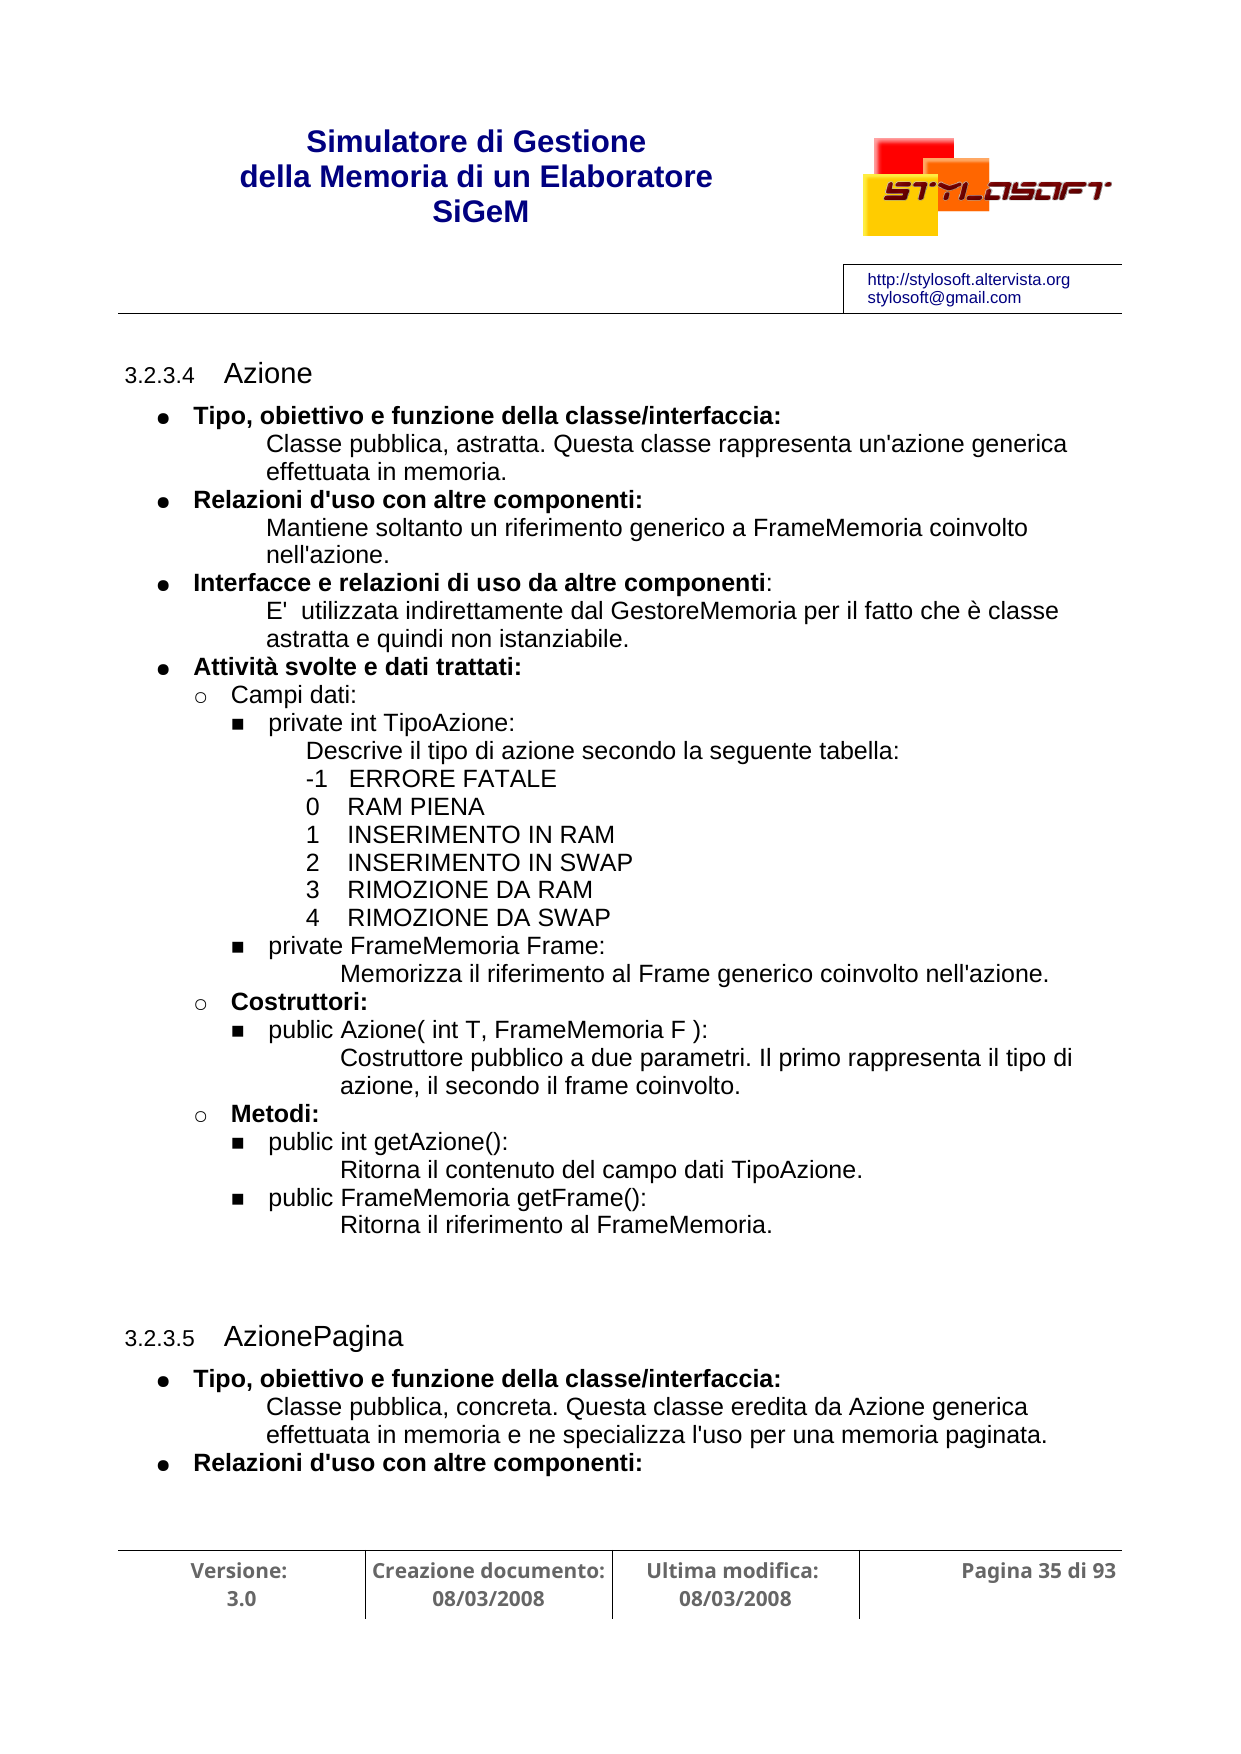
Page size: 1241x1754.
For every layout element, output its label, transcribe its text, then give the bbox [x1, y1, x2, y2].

list Campi dati: [193, 681, 1122, 709]
list Descrive il tipo di azione secondo la seguente tabella: -1 ERRORE FATALE 0 RAM PIENA 1 INSERIMENTO IN RAM 2 INSERIMENTO IN SWAP 3 RIMOZIONE DA RAM 4 RIMOZIONE DA SWAP [268, 737, 1122, 932]
list public FrameMemoria getFrame(): Ritorna il riferimento al FrameMemoria. [231, 1183, 1122, 1239]
list Relazioni d'uso con altre componenti: [156, 1449, 1122, 1477]
list Attività svolte e dati trattati: [156, 653, 1122, 681]
list Relazioni d'uso con altre componenti: Mantiene soltanto un riferimento generico a FrameMemoria coinvolto nell'azione. [156, 485, 1122, 569]
list Costruttori: [193, 988, 1122, 1016]
list Tipo, obiettivo e funzione della classe/interfaccia: Classe pubblica, concreta. Questa classe eredita da Azione generica effettuata in memoria e ne specializza l'uso per una memoria paginata. [156, 1365, 1122, 1449]
list Interfacce e relazioni di uso da altre componenti: E' utilizzata indirettamente dal GestoreMemoria per il fatto che è classe astratta e quindi non istanziabile. [156, 569, 1122, 653]
list Metodi: [193, 1099, 1122, 1127]
list private FrameMemoria Frame: Memorizza il riferimento al Frame generico coinvolto nell'azione. [231, 932, 1122, 988]
subtitle AzionePagina [118, 1320, 1122, 1353]
subtitle Azione [118, 357, 1122, 389]
list public Azione( int T, FrameMemoria F ): Costruttore pubblico a due parametri. Il primo rappresenta il tipo di azione, il secondo il frame coinvolto. [231, 1016, 1122, 1099]
list Tipo, obiettivo e funzione della classe/interfaccia: Classe pubblica, astratta. Questa classe rappresenta un'azione generica effettuata in memoria. [156, 402, 1122, 485]
picture [848, 123, 1117, 247]
list public int getAzione(): Ritorna il contenuto del campo dati TipoAzione. [231, 1127, 1122, 1183]
list private int TipoAzione: [231, 709, 1122, 737]
